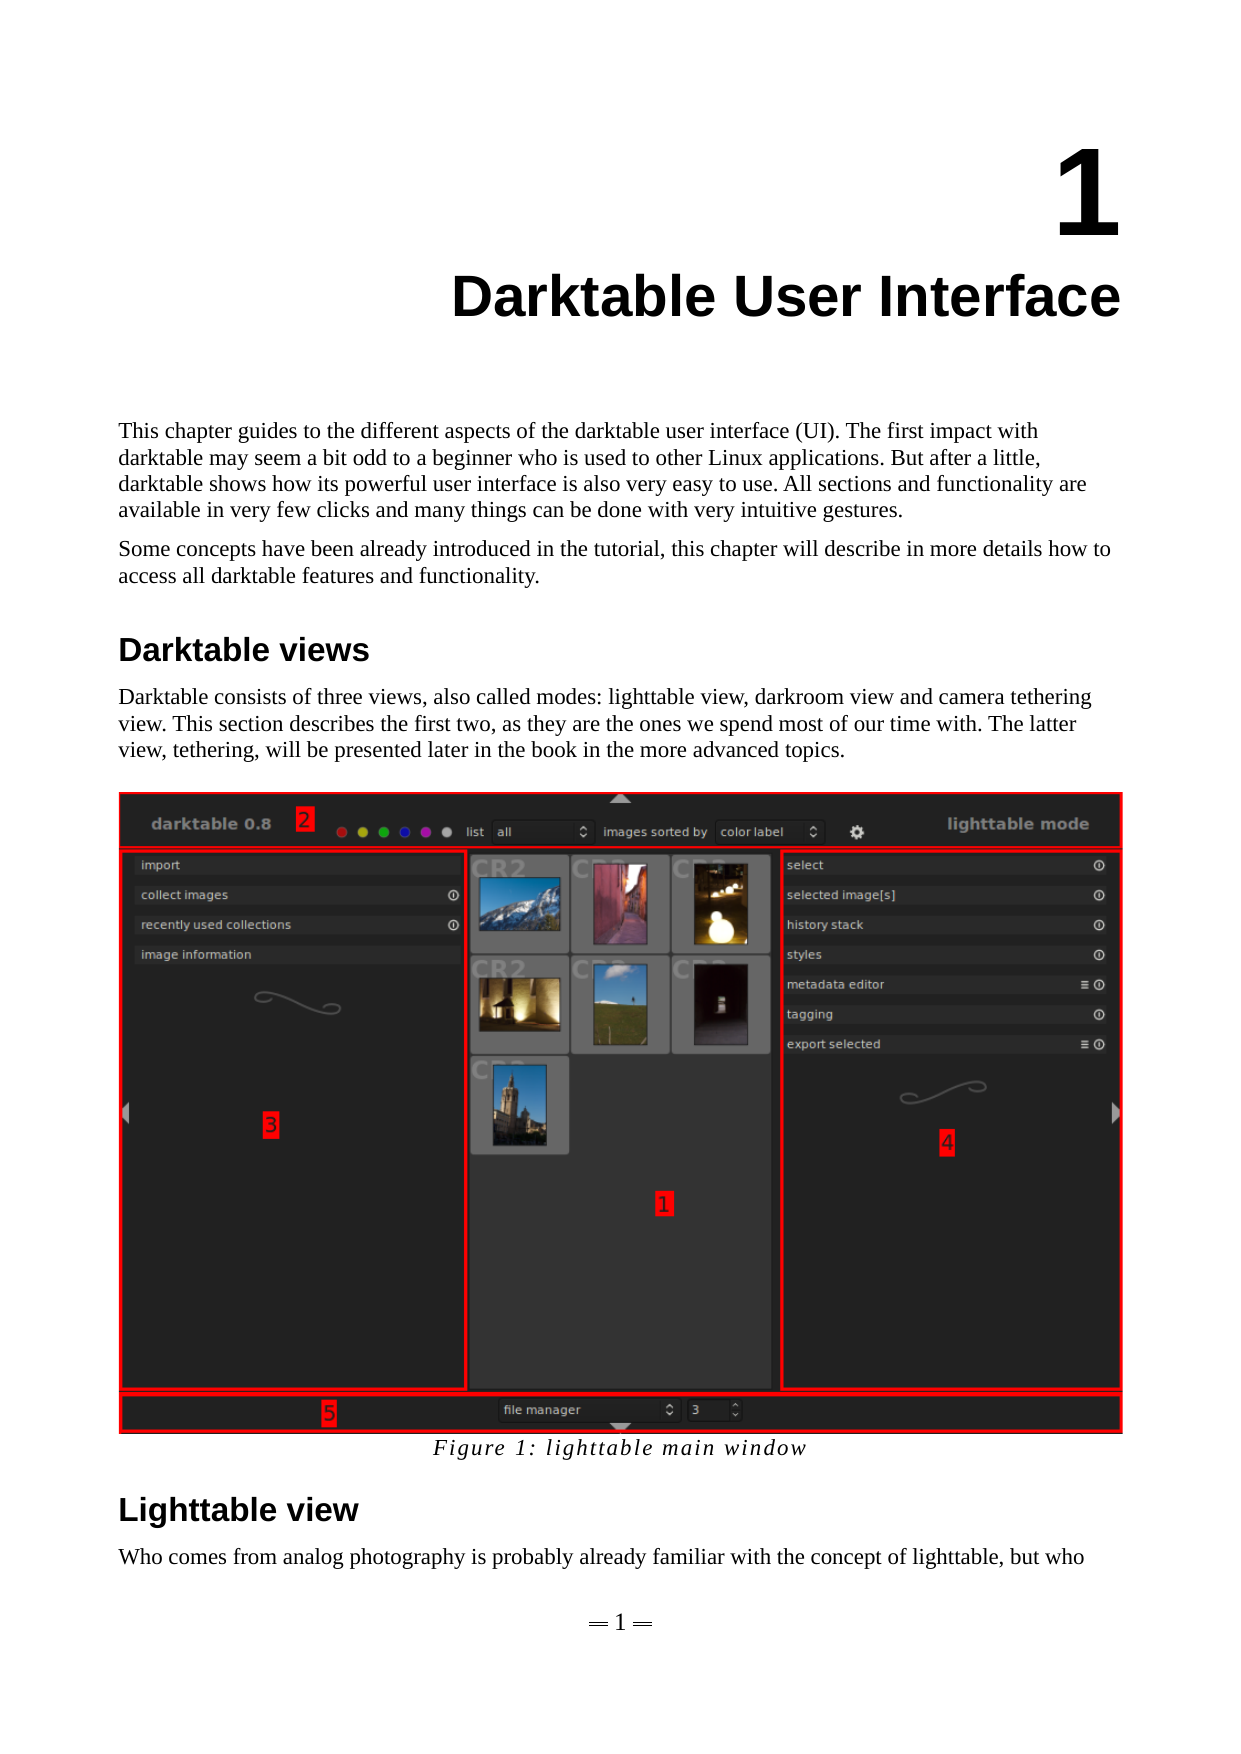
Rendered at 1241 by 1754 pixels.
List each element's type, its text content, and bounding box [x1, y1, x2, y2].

text This chapter guides to the different aspects of the darktable user interface (UI). The first impact with darktable may seem a bit odd to a beginner who is used to other Linux applications. But after a little, darktable shows how its powerful user interface is also very easy to use. All sections and functionality are available in very few clicks and many things can be done with very intuitive gestures. [118, 417, 1122, 523]
text Who comes from analog photography is probably already familiar with the concept of lighttable, but who [118, 1543, 1122, 1569]
subtitle Lighttable view [118, 1460, 1122, 1528]
picture [118, 792, 1123, 1434]
text Darktable consists of three views, also called modes: lighttable view, darkroom view and camera tethering view. This section describes the first two, as they are the ones we spend most of our time with. The latter view, tethering, will be presented later in the book in the more advanced topics. [118, 683, 1122, 762]
subtitle Darktable views [118, 630, 1122, 668]
subtitle [118, 780, 1122, 792]
text Some concepts have been already introduced in the tutorial, this chapter will describe in more details how to access all darktable features and functionality. [118, 535, 1122, 588]
text 1 [118, 118, 1122, 262]
text Figure 1: lighttable main window [118, 1434, 1122, 1460]
title Darktable User Interface [118, 262, 1122, 329]
